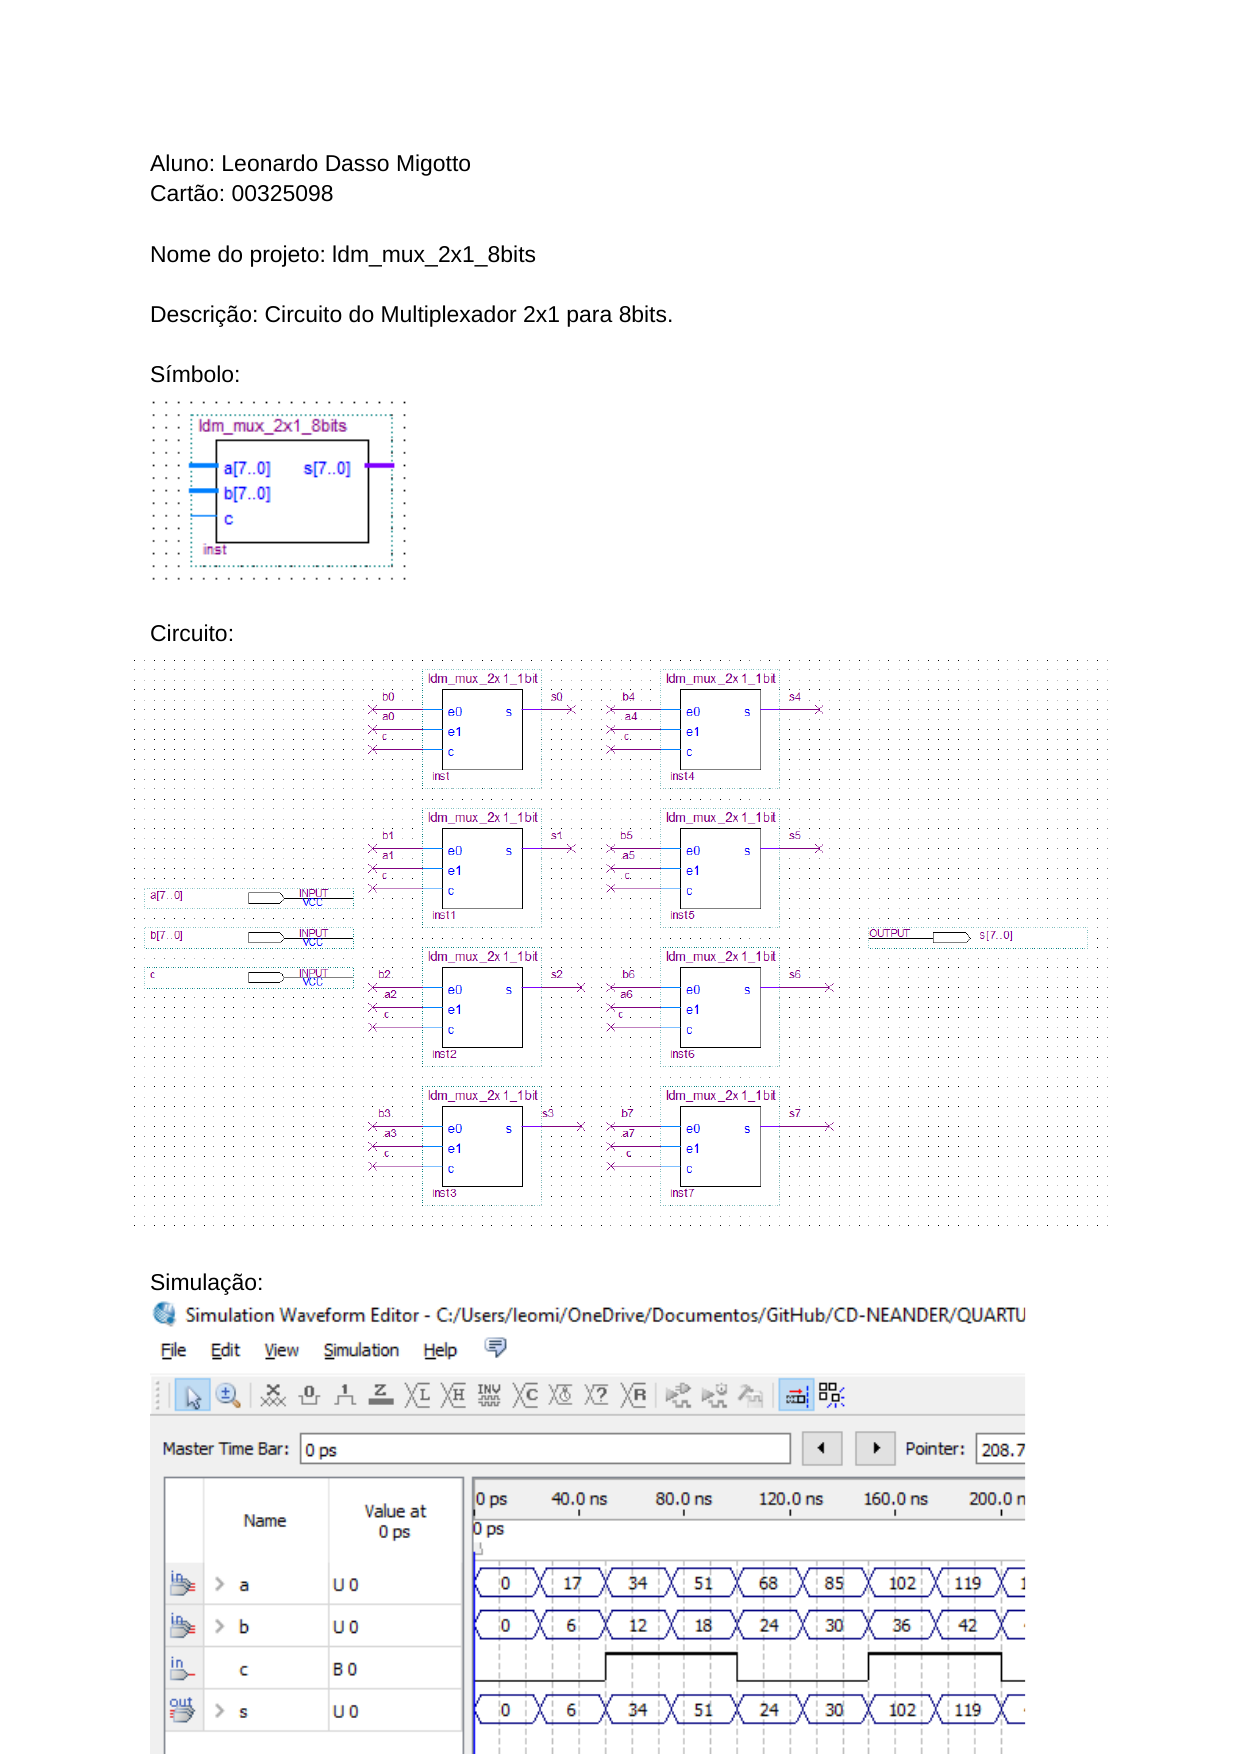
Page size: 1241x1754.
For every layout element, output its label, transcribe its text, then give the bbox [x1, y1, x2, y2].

picture [129, 650, 1111, 1232]
text Simulação: [150, 1269, 1090, 1296]
picture [150, 391, 414, 583]
picture [150, 1297, 1026, 1754]
text Nome do projeto: ldm_mux_2x1_8bits [150, 241, 1090, 267]
text Cartão: 00325098 [150, 180, 1090, 207]
text Descrição: Circuito do Multiplexador 2x1 para 8bits. [150, 301, 1090, 327]
text Símbolo: [150, 361, 1090, 388]
text Circuito: [150, 620, 1090, 647]
text Aluno: Leonardo Dasso Migotto [150, 150, 1090, 176]
